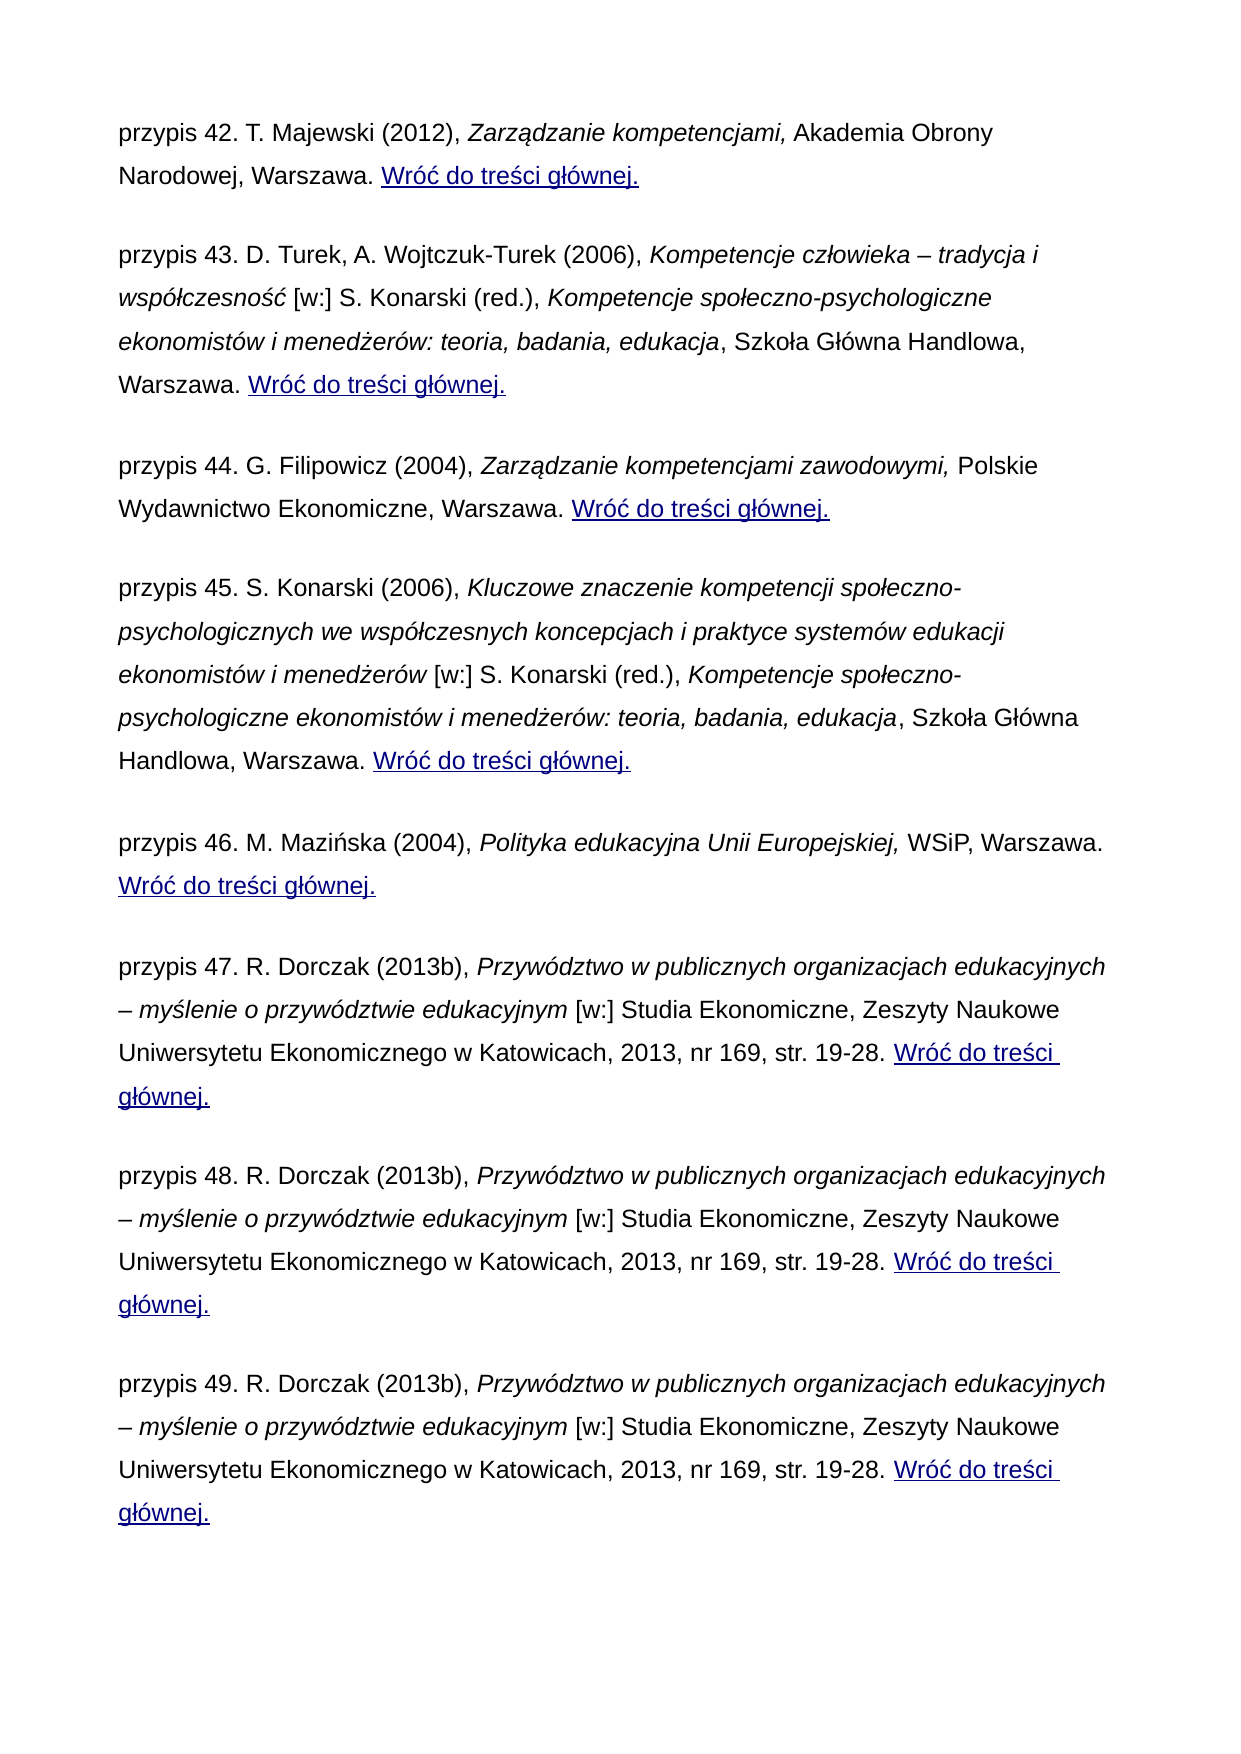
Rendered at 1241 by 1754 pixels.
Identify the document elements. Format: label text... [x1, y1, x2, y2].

text przypis 46. M. Mazińska (2004), Polityka edukacyjna Unii Europejskiej, WSiP, Warszawa. Wróć do treści głównej. [118, 827, 1122, 899]
text przypis 48. R. Dorczak (2013b), Przywództwo w publicznych organizacjach edukacyjnych – myślenie o przywództwie edukacyjnym [w:] Studia Ekonomiczne, Zeszyty Naukowe Uniwersytetu Ekonomicznego w Katowicach, 2013, nr 169, str. 19-28. Wróć do treści głównej. [118, 1161, 1122, 1319]
text przypis 49. R. Dorczak (2013b), Przywództwo w publicznych organizacjach edukacyjnych – myślenie o przywództwie edukacyjnym [w:] Studia Ekonomiczne, Zeszyty Naukowe Uniwersytetu Ekonomicznego w Katowicach, 2013, nr 169, str. 19-28. Wróć do treści głównej. [118, 1369, 1122, 1527]
text przypis 43. D. Turek, A. Wojtczuk-Turek (2006), Kompetencje człowieka – tradycja i współczesność [w:] S. Konarski (red.), Kompetencje społeczno-psychologiczne ekonomistów i menedżerów: teoria, badania, edukacja, Szkoła Główna Handlowa, Warszawa. Wróć do treści głównej. [118, 240, 1122, 398]
text przypis 44. G. Filipowicz (2004), Zarządzanie kompetencjami zawodowymi, Polskie Wydawnictwo Ekonomiczne, Warszawa. Wróć do treści głównej. [118, 451, 1122, 523]
text przypis 42. T. Majewski (2012), Zarządzanie kompetencjami, Akademia Obrony Narodowej, Warszawa. Wróć do treści głównej. [118, 118, 1122, 190]
text przypis 47. R. Dorczak (2013b), Przywództwo w publicznych organizacjach edukacyjnych – myślenie o przywództwie edukacyjnym [w:] Studia Ekonomiczne, Zeszyty Naukowe Uniwersytetu Ekonomicznego w Katowicach, 2013, nr 169, str. 19-28. Wróć do treści głównej. [118, 952, 1122, 1110]
text przypis 45. S. Konarski (2006), Kluczowe znaczenie kompetencji społeczno-psychologicznych we współczesnych koncepcjach i praktyce systemów edukacji ekonomistów i menedżerów [w:] S. Konarski (red.), Kompetencje społeczno-psychologiczne ekonomistów i menedżerów: teoria, badania, edukacja, Szkoła Główna Handlowa, Warszawa. Wróć do treści głównej. [118, 573, 1122, 775]
